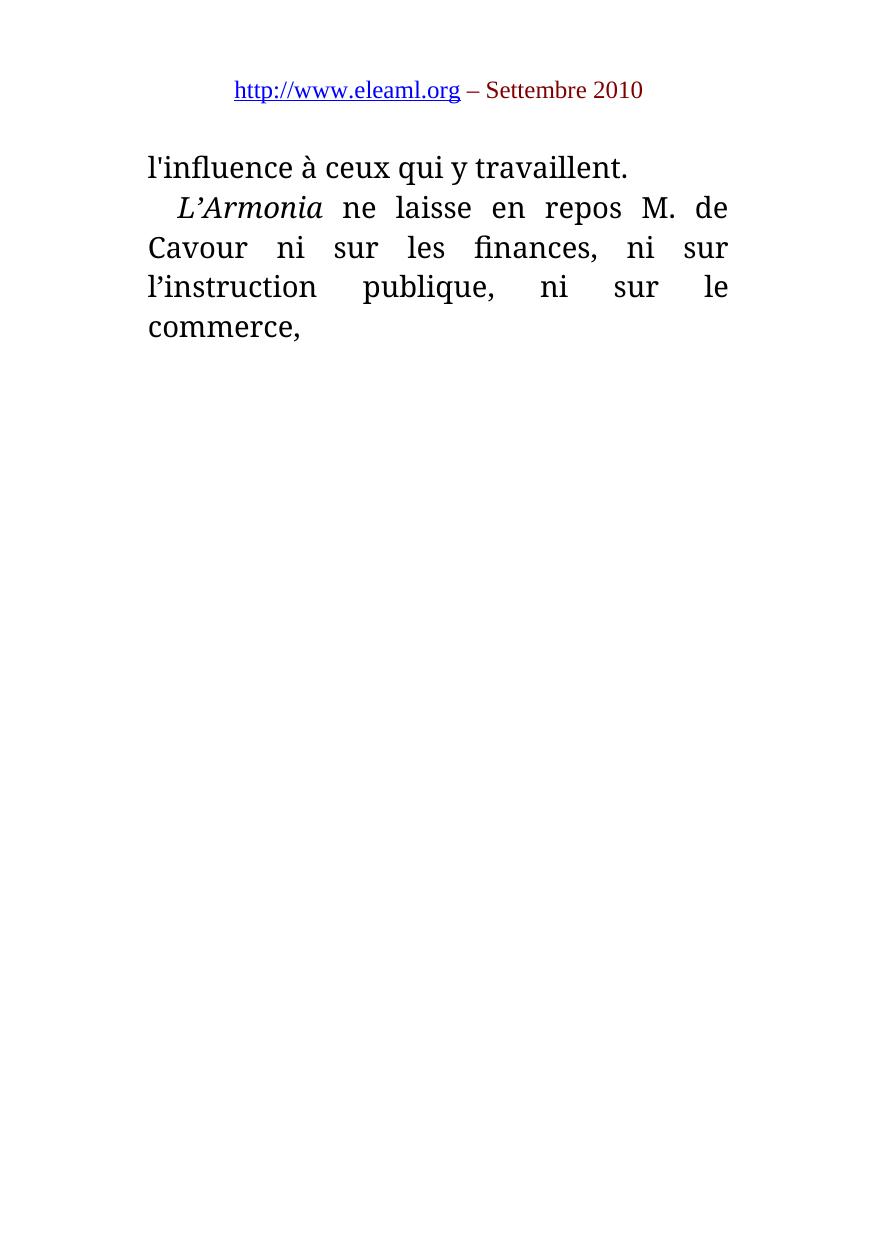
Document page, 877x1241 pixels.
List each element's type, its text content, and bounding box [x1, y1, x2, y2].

text L’Armonia ne laisse en repos M. de Cavour ni sur les finances, ni sur l’instruction publique, ni sur le commerce, [148, 187, 729, 346]
text l'influence à ceux qui y travaillent. [148, 148, 729, 187]
